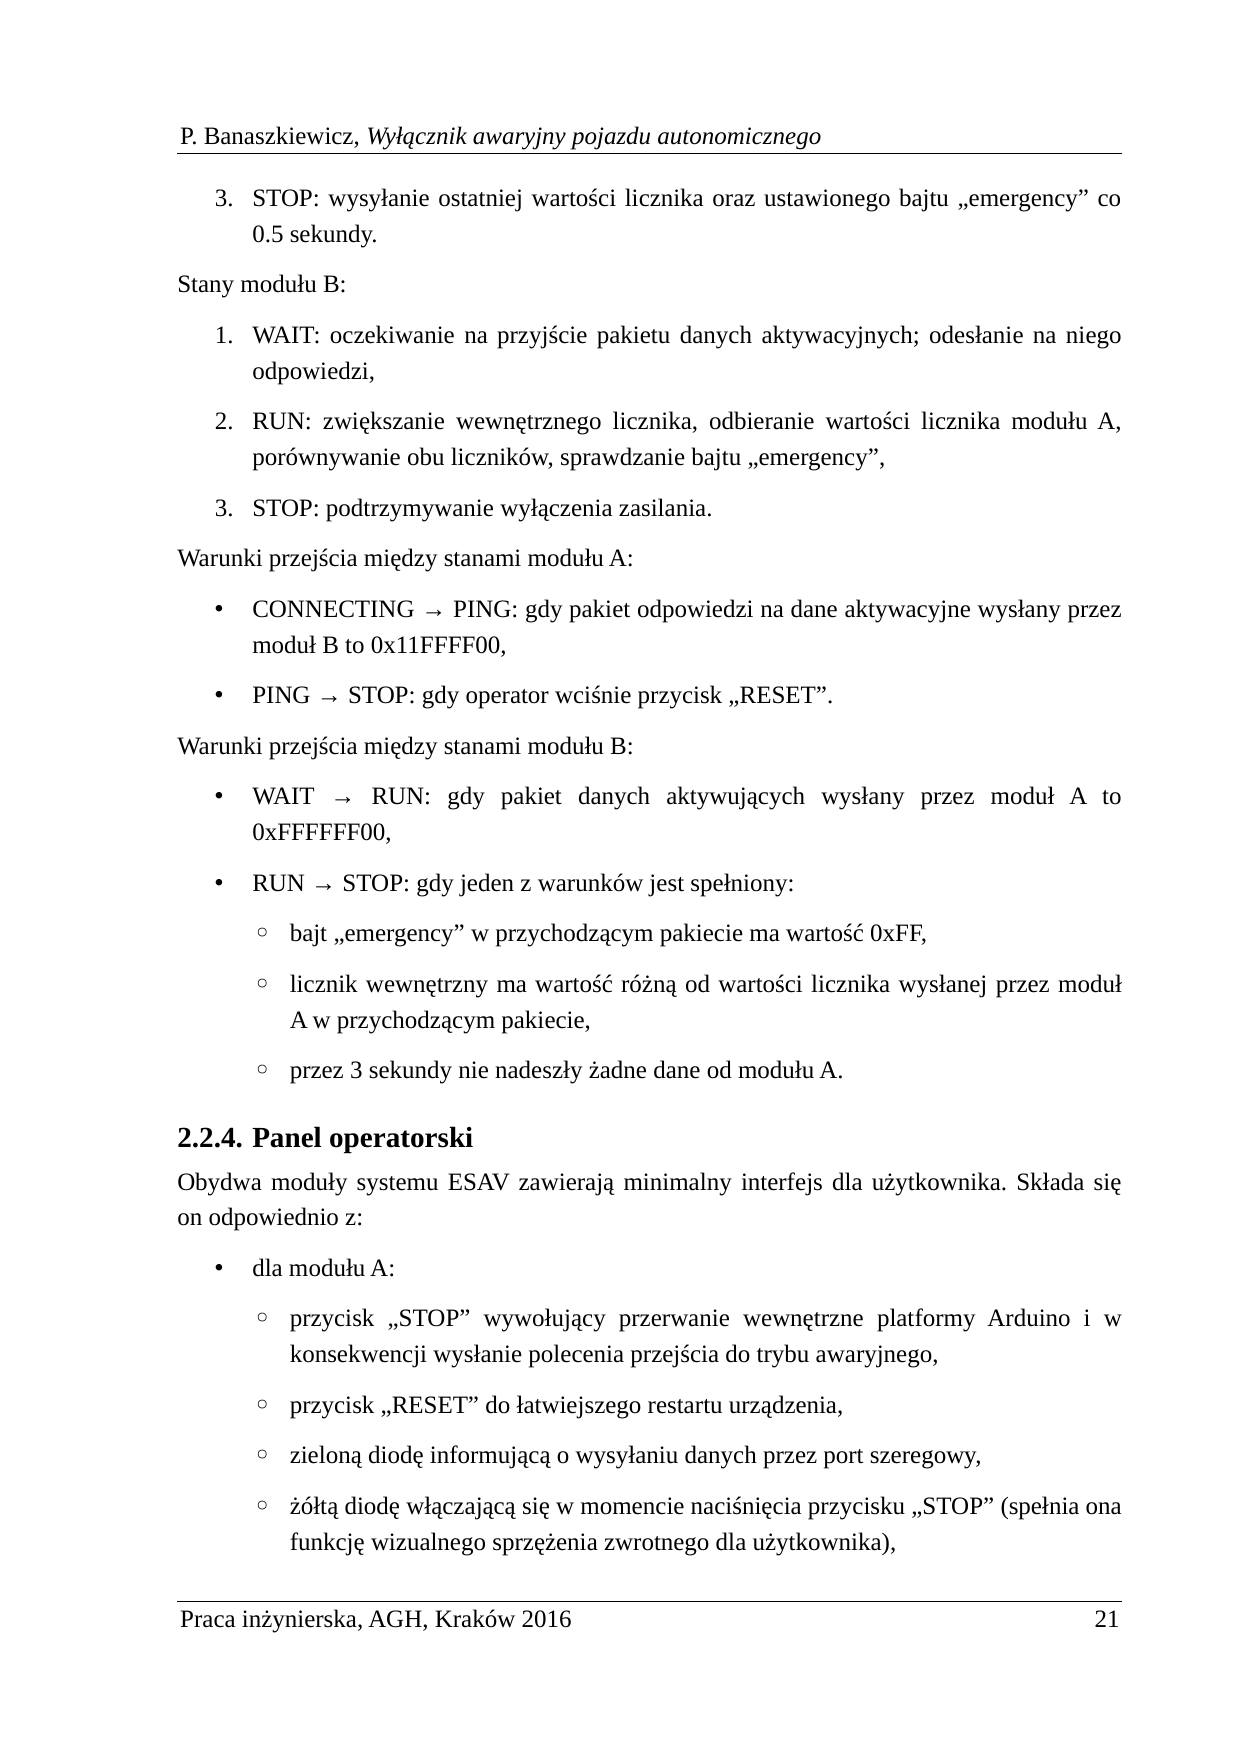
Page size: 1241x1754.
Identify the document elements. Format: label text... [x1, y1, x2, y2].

list STOP: wysyłanie ostatniej wartości licznika oraz ustawionego bajtu „emergency” co 0.5 sekundy. [214, 183, 1122, 248]
list licznik wewnętrzny ma wartość różną od wartości licznika wysłanej przez moduł A w przychodzącym pakiecie, [252, 969, 1122, 1034]
list żółtą diodę włączającą się w momencie naciśnięcia przycisku „STOP” (spełnia ona funkcję wizualnego sprzężenia zwrotnego dla użytkownika), [252, 1491, 1122, 1556]
list RUN: zwiększanie wewnętrznego licznika, odbieranie wartości licznika modułu A, porównywanie obu liczników, sprawdzanie bajtu „emergency”, [214, 406, 1122, 471]
list dla modułu A: [214, 1253, 1122, 1282]
subtitle Panel operatorski [177, 1121, 1122, 1154]
text Warunki przejścia między stanami modułu B: [177, 731, 1122, 760]
list przez 3 sekundy nie nadeszły żadne dane od modułu A. [252, 1055, 1122, 1084]
list RUN → STOP: gdy jeden z warunków jest spełniony: [214, 868, 1122, 897]
list WAIT → RUN: gdy pakiet danych aktywujących wysłany przez moduł A to 0xFFFFFF00, [214, 781, 1122, 846]
list zieloną diodę informującą o wysyłaniu danych przez port szeregowy, [252, 1441, 1122, 1469]
list STOP: podtrzymywanie wyłączenia zasilania. [214, 493, 1122, 522]
list przycisk „STOP” wywołujący przerwanie wewnętrzne platformy Arduino i w konsekwencji wysłanie polecenia przejścia do trybu awaryjnego, [252, 1303, 1122, 1368]
list przycisk „RESET” do łatwiejszego restartu urządzenia, [252, 1390, 1122, 1419]
list WAIT: oczekiwanie na przyjście pakietu danych aktywacyjnych; odesłanie na niego odpowiedzi, [214, 320, 1122, 385]
list bajt „emergency” w przychodzącym pakiecie ma wartość 0xFF, [252, 918, 1122, 947]
text Obydwa moduły systemu ESAV zawierają minimalny interfejs dla użytkownika. Składa się on odpowiednio z: [177, 1167, 1122, 1231]
text Stany modułu B: [177, 269, 1122, 298]
list CONNECTING → PING: gdy pakiet odpowiedzi na dane aktywacyjne wysłany przez moduł B to 0x11FFFF00, [214, 594, 1122, 659]
list PING → STOP: gdy operator wciśnie przycisk „RESET”. [214, 680, 1122, 709]
text Warunki przejścia między stanami modułu A: [177, 543, 1122, 572]
